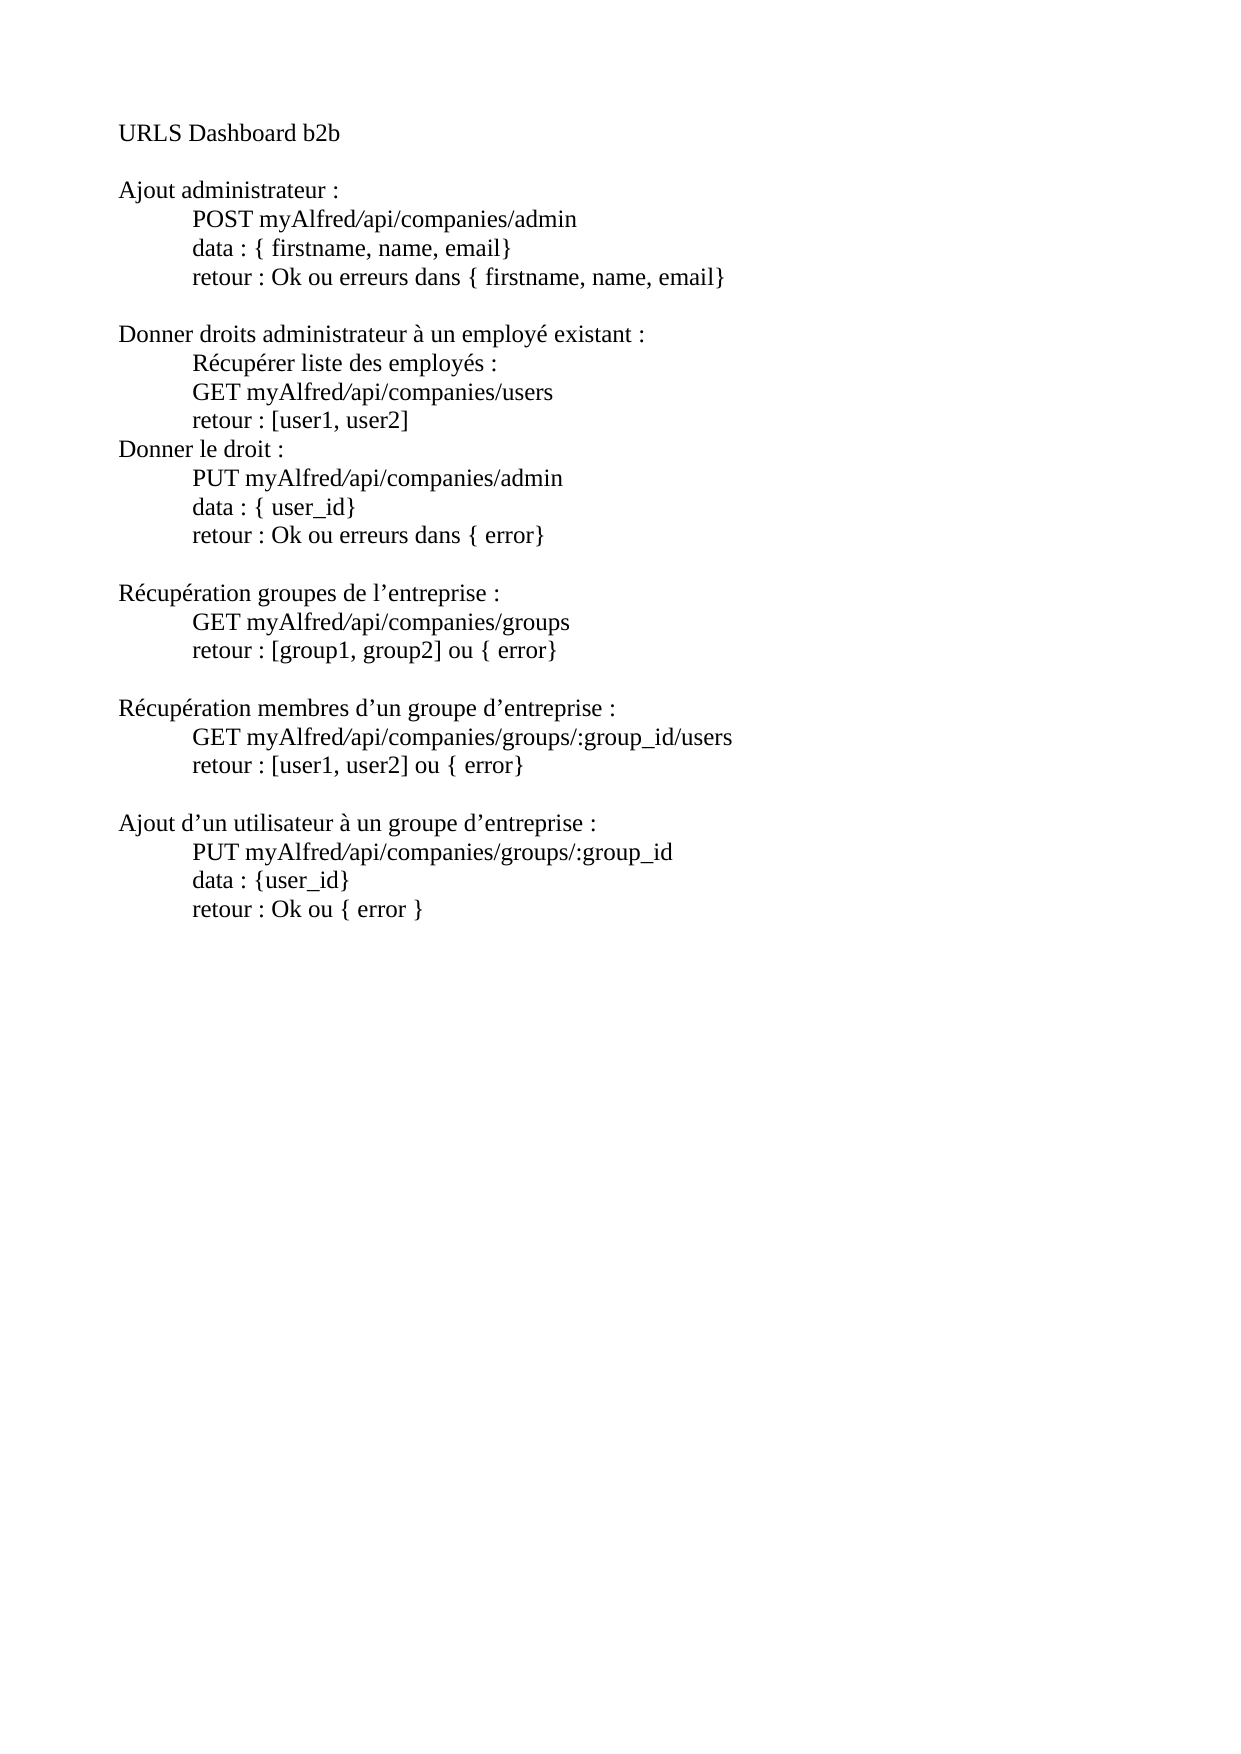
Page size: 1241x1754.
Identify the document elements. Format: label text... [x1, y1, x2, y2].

text Récupération groupes de l’entreprise : [118, 578, 1122, 607]
text retour : [user1, user2] ou { error} [192, 751, 1122, 779]
text data : { user_id} [192, 492, 1122, 521]
text GET myAlfred/api/companies/users [192, 377, 1122, 406]
text Récupération membres d’un groupe d’entreprise : [118, 693, 1122, 722]
text retour : [group1, group2] ou { error} [192, 636, 1122, 664]
text Récupérer liste des employés : [192, 348, 1122, 377]
text Ajout d’un utilisateur à un groupe d’entreprise : [118, 808, 1122, 837]
text retour : Ok ou erreurs dans { error} [192, 521, 1122, 549]
text data : {user_id} [192, 866, 1122, 894]
text Donner droits administrateur à un employé existant : [118, 319, 1122, 348]
text retour : Ok ou erreurs dans { firstname, name, email} [192, 262, 1122, 291]
text POST myAlfred/api/companies/admin [192, 204, 1122, 233]
text PUT myAlfred/api/companies/admin [192, 463, 1122, 492]
text retour : [user1, user2] [192, 406, 1122, 434]
text PUT myAlfred/api/companies/groups/:group_id [192, 837, 1122, 866]
text Ajout administrateur : [118, 176, 1122, 204]
text data : { firstname, name, email} [192, 233, 1122, 262]
text retour : Ok ou { error } [192, 894, 1122, 923]
text GET myAlfred/api/companies/groups/:group_id/users [192, 722, 1122, 751]
text Donner le droit : [118, 434, 1122, 463]
text URLS Dashboard b2b [118, 118, 1122, 147]
text GET myAlfred/api/companies/groups [192, 607, 1122, 636]
